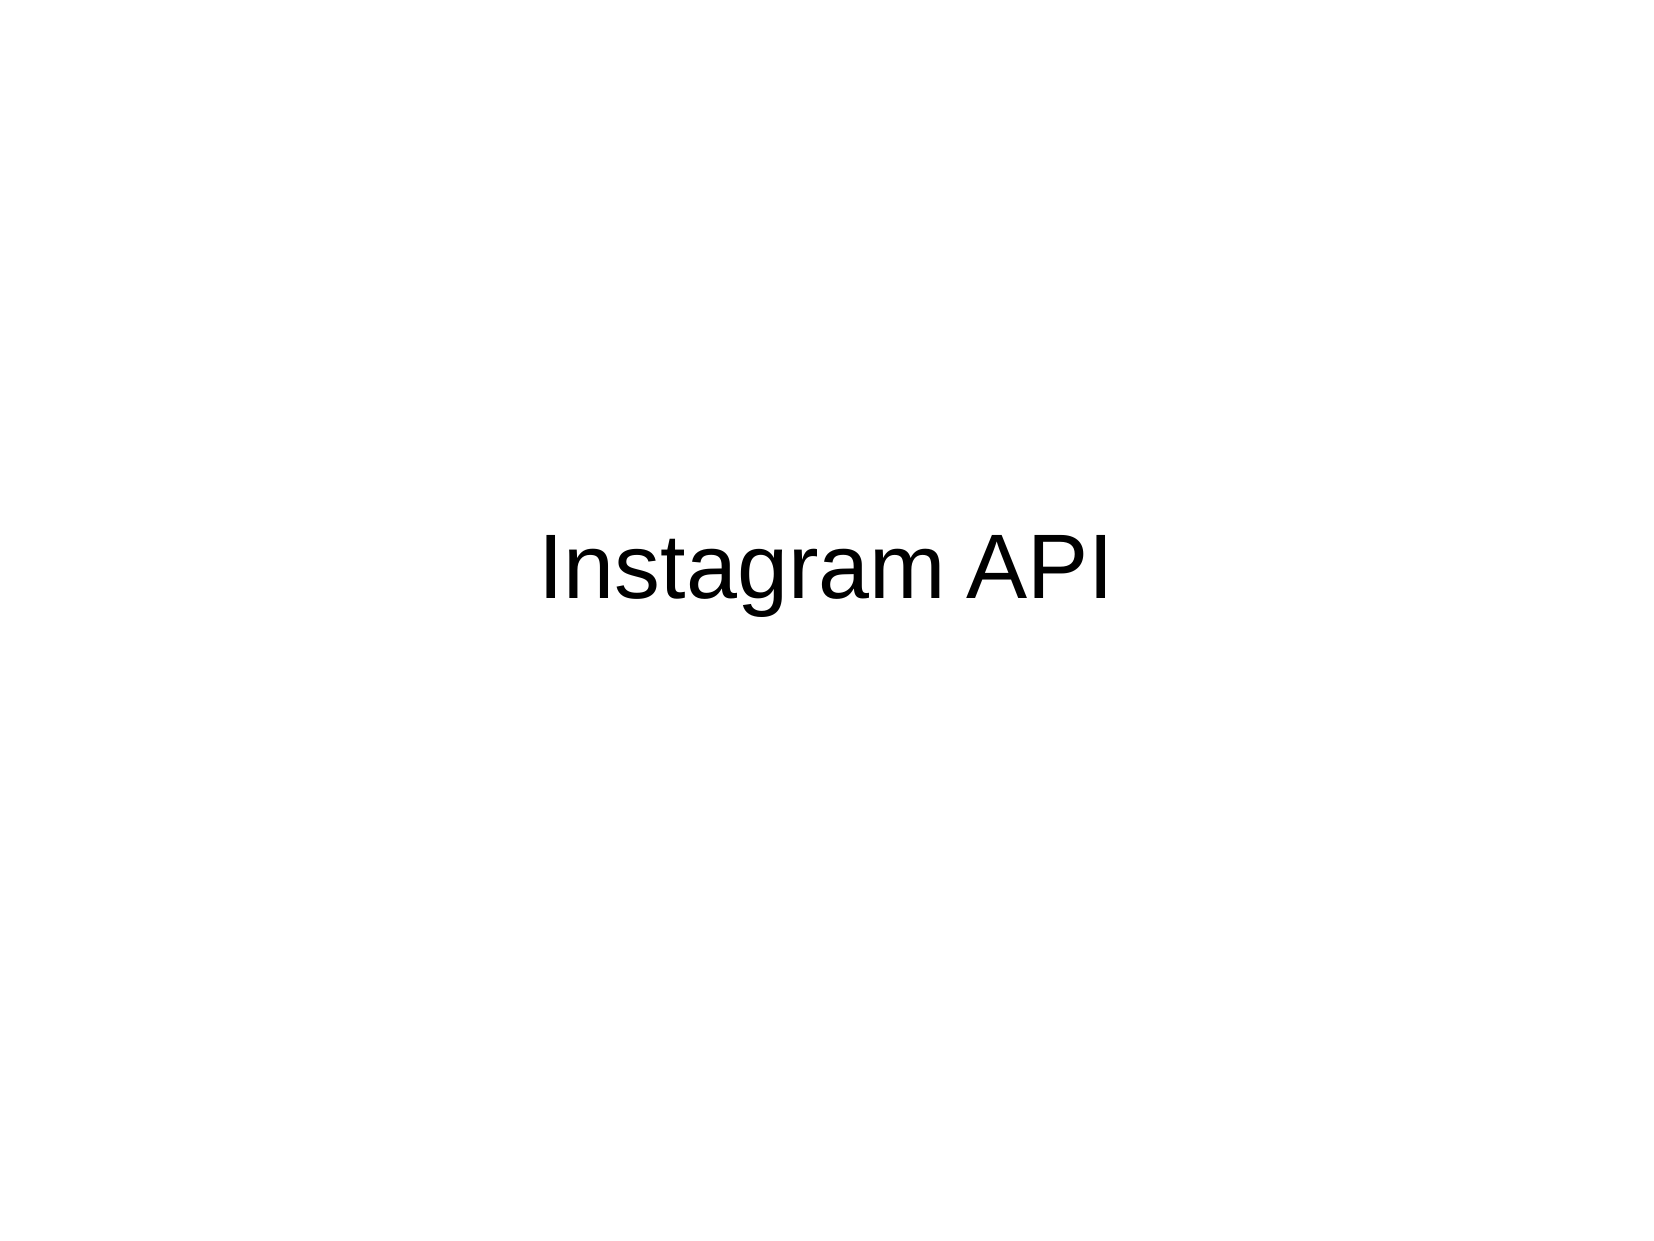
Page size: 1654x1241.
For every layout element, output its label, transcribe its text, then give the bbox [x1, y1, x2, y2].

title Instagram API [82, 462, 1571, 670]
